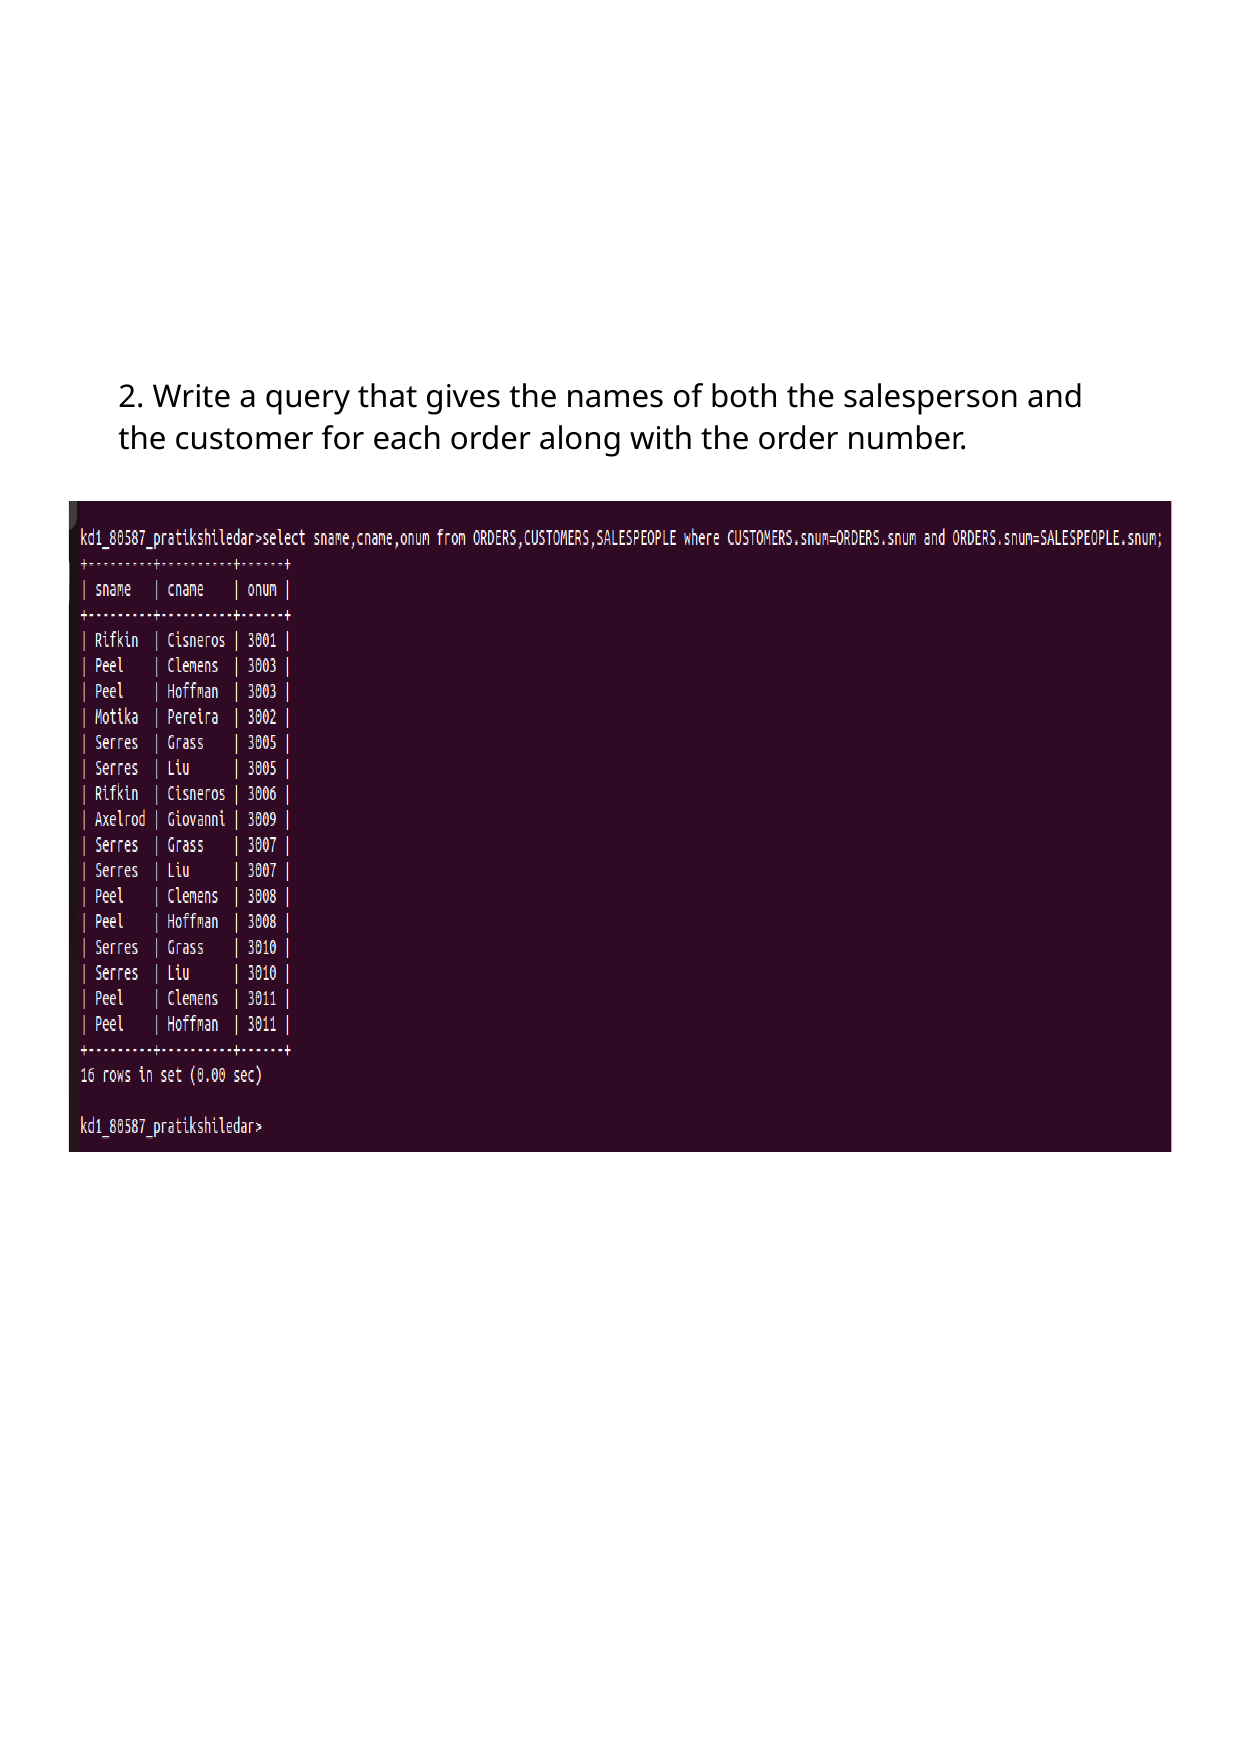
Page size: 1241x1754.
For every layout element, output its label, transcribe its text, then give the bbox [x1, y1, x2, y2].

picture [68, 501, 1172, 1152]
text 2. Write a query that gives the names of both the salesperson and the customer for each order along with the order number. [118, 374, 1122, 459]
